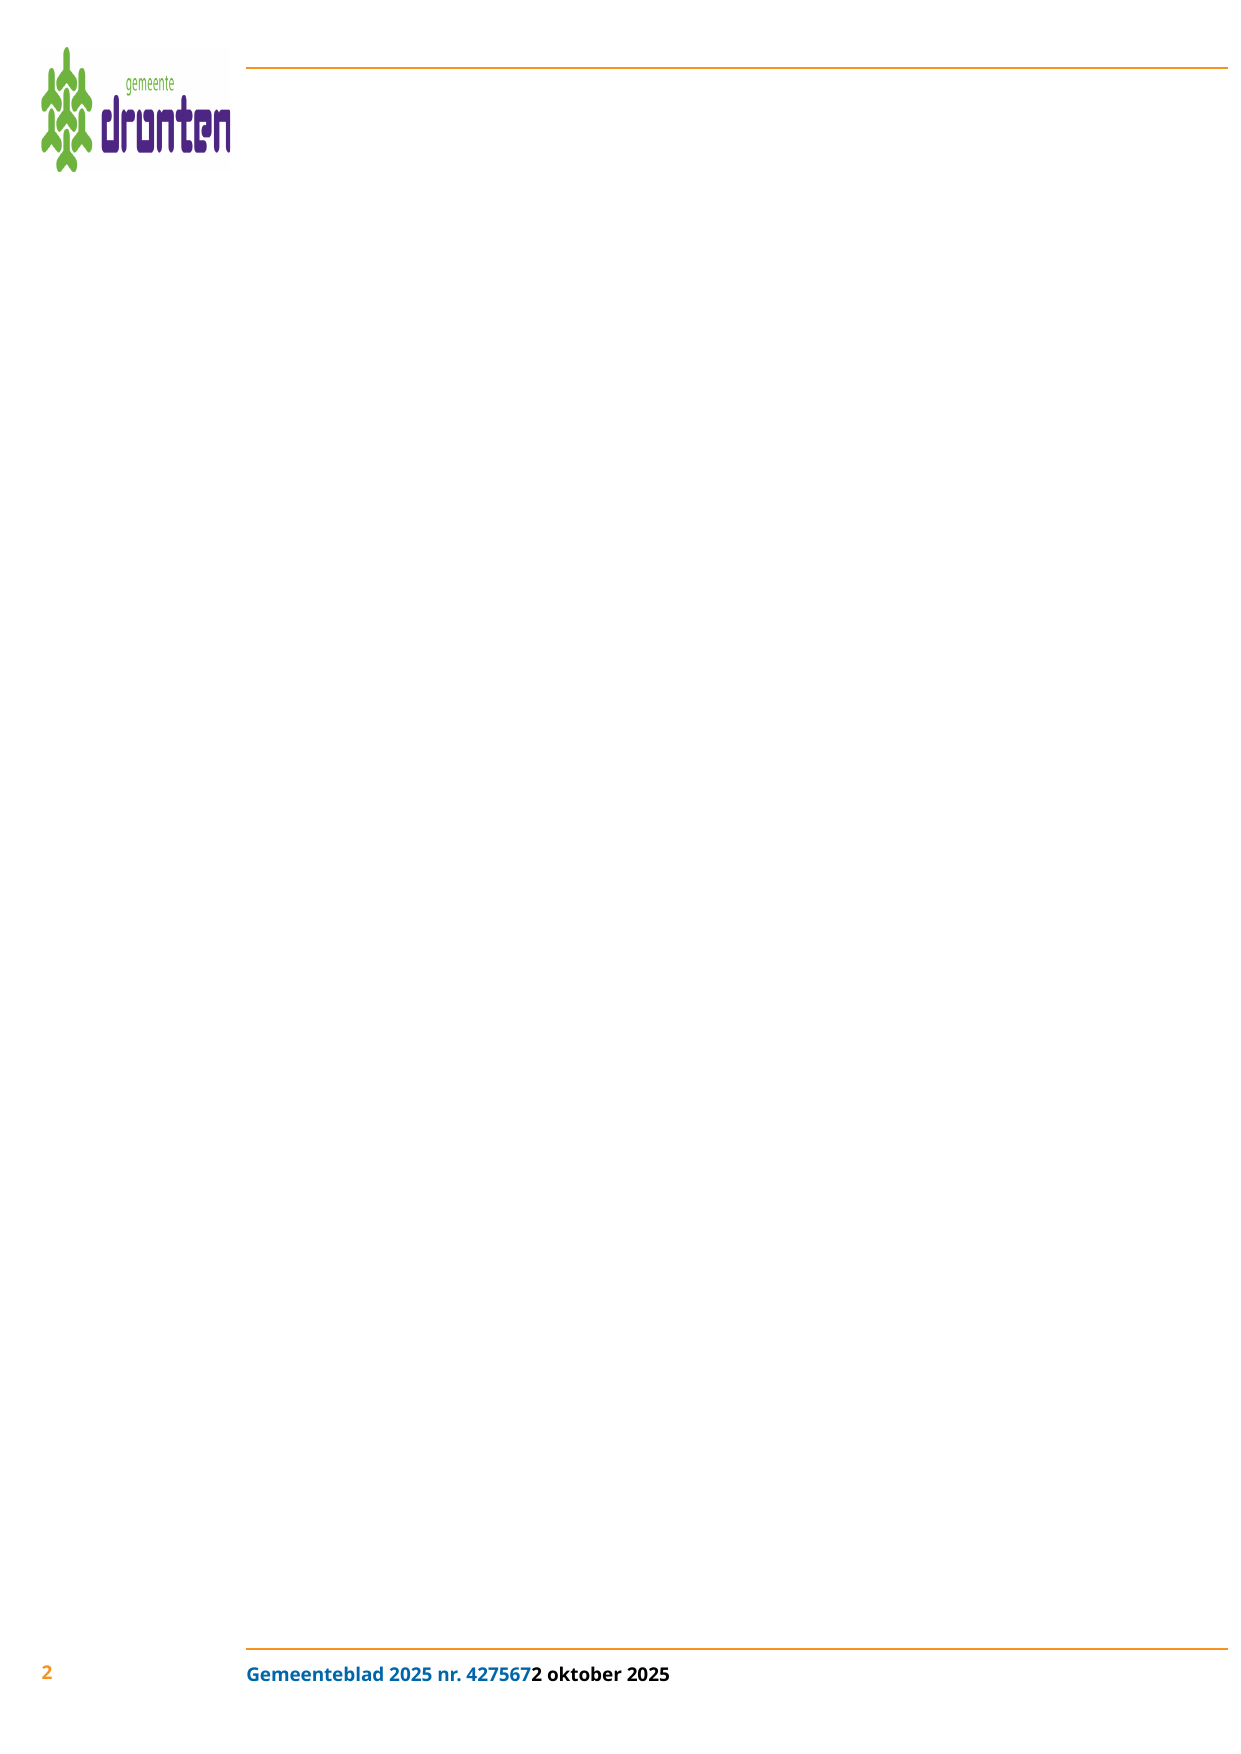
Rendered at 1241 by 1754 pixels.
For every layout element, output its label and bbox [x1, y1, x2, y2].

picture [41, 47, 231, 172]
